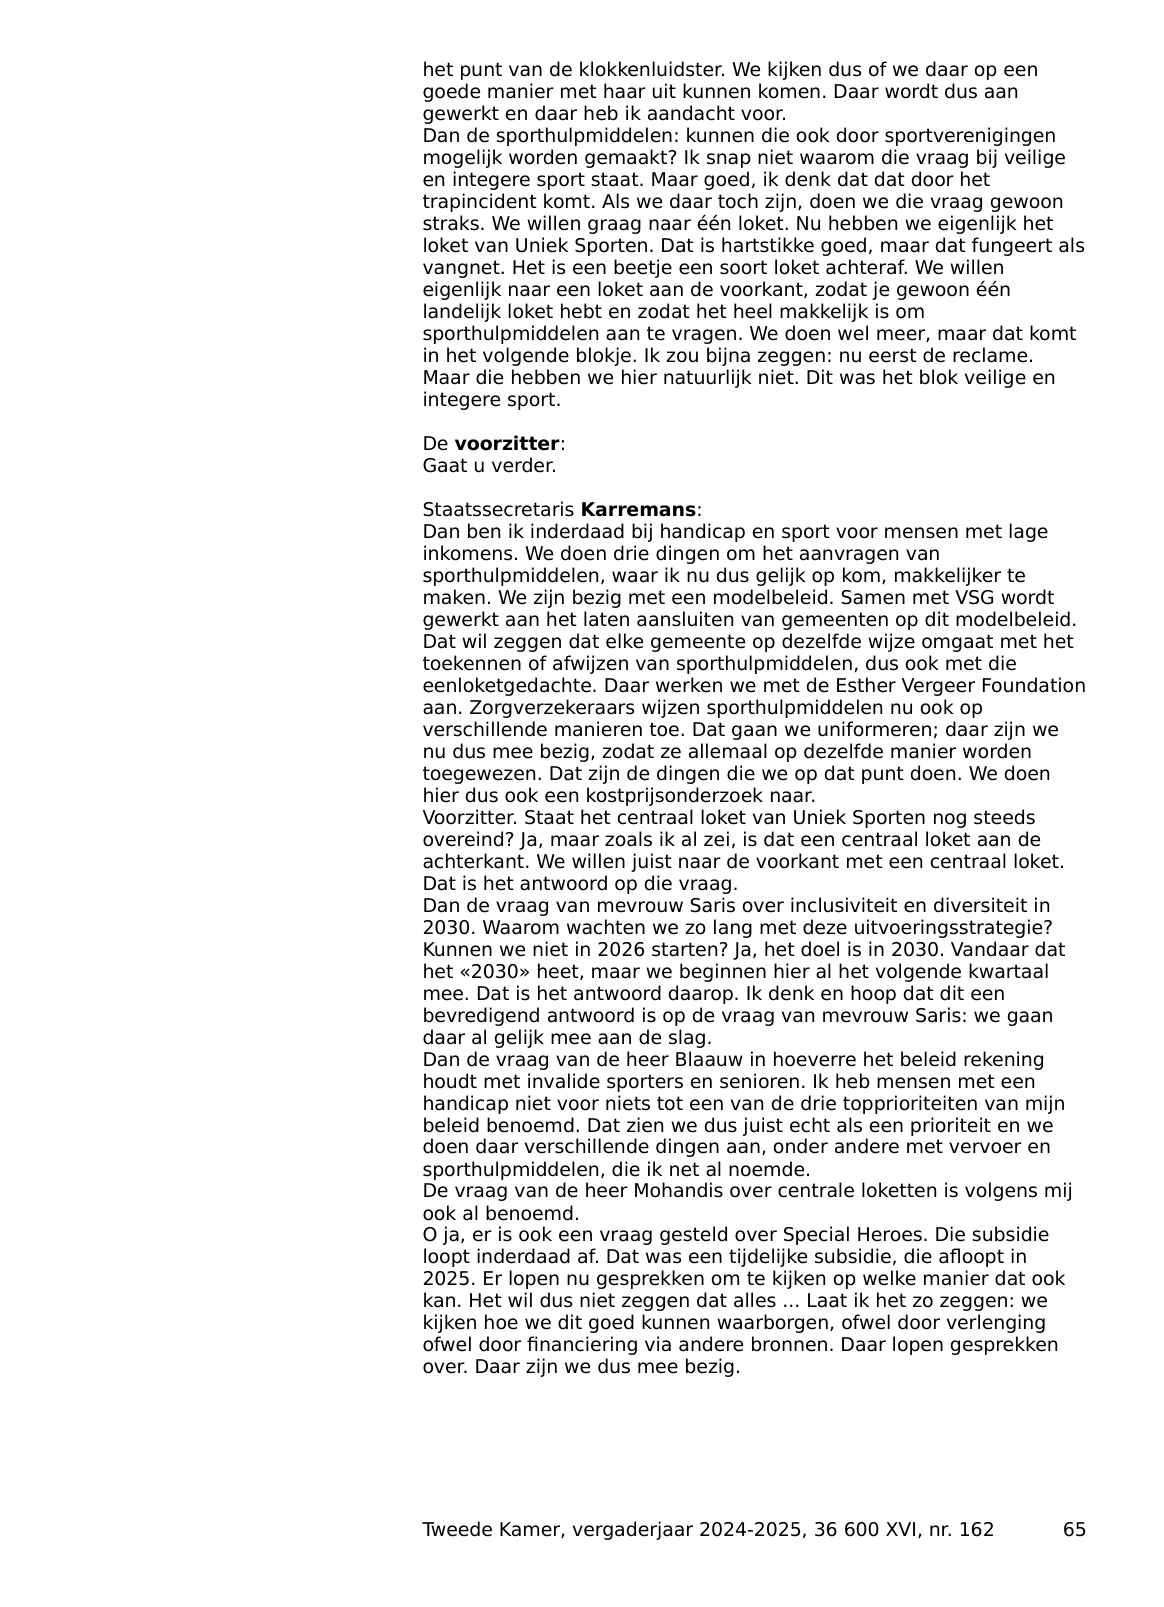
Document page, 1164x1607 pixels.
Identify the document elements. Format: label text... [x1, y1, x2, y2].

text De voorzitter: [422, 433, 1087, 455]
text het punt van de klokkenluidster. We kijken dus of we daar op een goede manier met haar uit kunnen komen. Daar wordt dus aan gewerkt en daar heb ik aandacht voor. [422, 59, 1087, 125]
text O ja, er is ook een vraag gesteld over Special Heroes. Die subsidie loopt inderdaad af. Dat was een tijdelijke subsidie, die afloopt in 2025. Er lopen nu gesprekken om te kijken op welke manier dat ook kan. Het wil dus niet zeggen dat alles ... Laat ik het zo zeggen: we kijken hoe we dit goed kunnen waarborgen, ofwel door verlenging ofwel door financiering via andere bronnen. Daar lopen gesprekken over. Daar zijn we dus mee bezig. [422, 1224, 1087, 1378]
text Dan de vraag van de heer Blaauw in hoeverre het beleid rekening houdt met invalide sporters en senioren. Ik heb mensen met een handicap niet voor niets tot een van de drie topprioriteiten van mijn beleid benoemd. Dat zien we dus juist echt als een prioriteit en we doen daar verschillende dingen aan, onder andere met vervoer en sporthulpmiddelen, die ik net al noemde. [422, 1048, 1087, 1180]
text Voorzitter. Staat het centraal loket van Uniek Sporten nog steeds overeind? Ja, maar zoals ik al zei, is dat een centraal loket aan de achterkant. We willen juist naar de voorkant met een centraal loket. Dat is het antwoord op die vraag. [422, 807, 1087, 895]
text De vraag van de heer Mohandis over centrale loketten is volgens mij ook al benoemd. [422, 1180, 1087, 1224]
text Dan de sporthulpmiddelen: kunnen die ook door sportverenigingen mogelijk worden gemaakt? Ik snap niet waarom die vraag bij veilige en integere sport staat. Maar goed, ik denk dat dat door het trapincident komt. Als we daar toch zijn, doen we die vraag gewoon straks. We willen graag naar één loket. Nu hebben we eigenlijk het loket van Uniek Sporten. Dat is hartstikke goed, maar dat fungeert als vangnet. Het is een beetje een soort loket achteraf. We willen eigenlijk naar een loket aan de voorkant, zodat je gewoon één landelijk loket hebt en zodat het heel makkelijk is om sporthulpmiddelen aan te vragen. We doen wel meer, maar dat komt in het volgende blokje. Ik zou bijna zeggen: nu eerst de reclame. Maar die hebben we hier natuurlijk niet. Dit was het blok veilige en integere sport. [422, 125, 1087, 411]
text Dan ben ik inderdaad bij handicap en sport voor mensen met lage inkomens. We doen drie dingen om het aanvragen van sporthulpmiddelen, waar ik nu dus gelijk op kom, makkelijker te maken. We zijn bezig met een modelbeleid. Samen met VSG wordt gewerkt aan het laten aansluiten van gemeenten op dit modelbeleid. Dat wil zeggen dat elke gemeente op dezelfde wijze omgaat met het toekennen of afwijzen van sporthulpmiddelen, dus ook met die eenloketgedachte. Daar werken we met de Esther Vergeer Foundation aan. Zorgverzekeraars wijzen sporthulpmiddelen nu ook op verschillende manieren toe. Dat gaan we uniformeren; daar zijn we nu dus mee bezig, zodat ze allemaal op dezelfde manier worden toegewezen. Dat zijn de dingen die we op dat punt doen. We doen hier dus ook een kostprijsonderzoek naar. [422, 521, 1087, 807]
text Dan de vraag van mevrouw Saris over inclusiviteit en diversiteit in 2030. Waarom wachten we zo lang met deze uitvoeringsstrategie? Kunnen we niet in 2026 starten? Ja, het doel is in 2030. Vandaar dat het «2030» heet, maar we beginnen hier al het volgende kwartaal mee. Dat is het antwoord daarop. Ik denk en hoop dat dit een bevredigend antwoord is op de vraag van mevrouw Saris: we gaan daar al gelijk mee aan de slag. [422, 895, 1087, 1048]
text Staatssecretaris Karremans: [422, 499, 1087, 521]
text Gaat u verder. [422, 455, 1087, 477]
